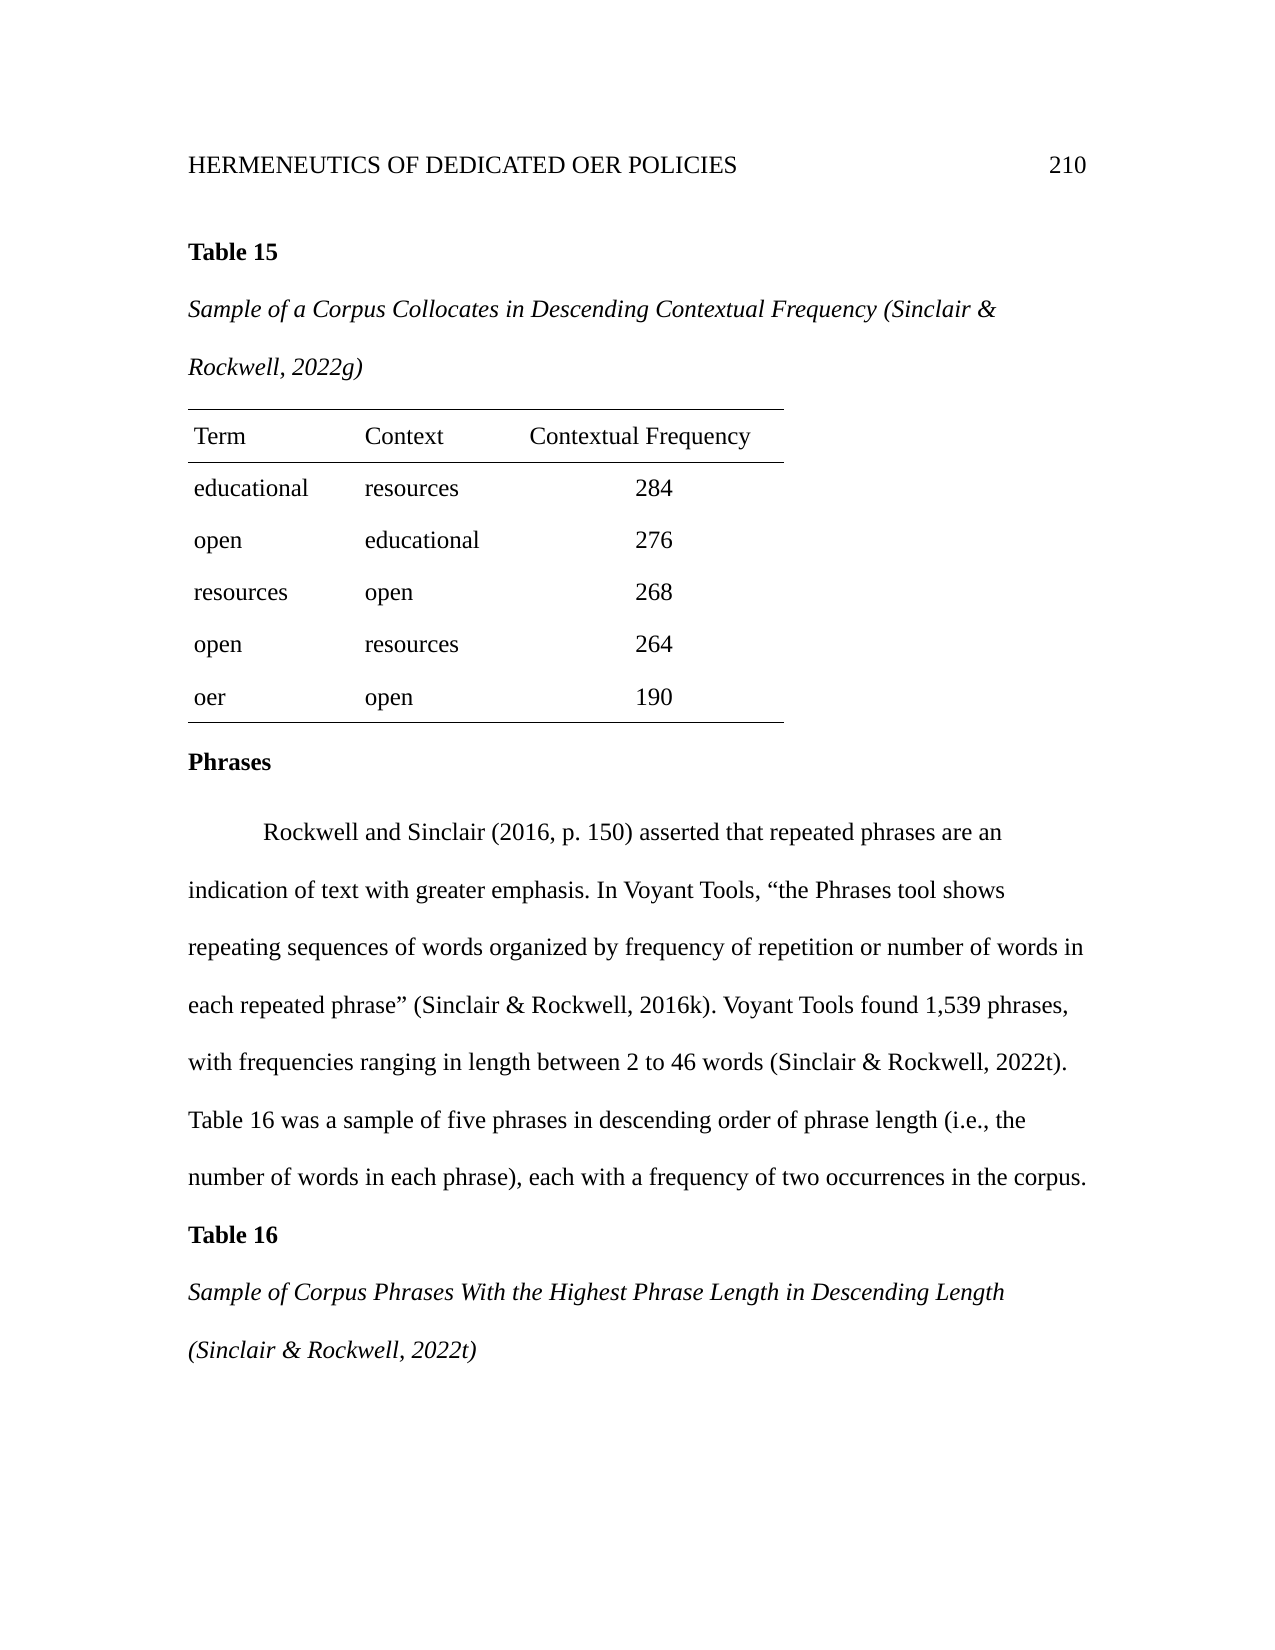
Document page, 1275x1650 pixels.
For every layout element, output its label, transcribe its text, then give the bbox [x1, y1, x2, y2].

table_cell open [188, 618, 359, 670]
table_cell educational [359, 514, 523, 566]
table_cell resources [359, 463, 523, 514]
table_cell oer [188, 670, 359, 722]
table_header Context [359, 410, 523, 462]
table_cell 268 [524, 566, 784, 618]
table_cell open [359, 670, 523, 722]
text Table 16 Sample of Corpus Phrases With the Highest Phrase Length in Descending Length (Sinclair & Rockwell, 2022t) [188, 1220, 1087, 1363]
table_cell resources [359, 618, 523, 670]
table_cell resources [188, 566, 359, 618]
table_cell 190 [524, 670, 784, 722]
table_header Term [188, 410, 359, 462]
table_header Contextual Frequency [524, 410, 784, 462]
table_cell 264 [524, 618, 784, 670]
text Rockwell and Sinclair (2016, p. 150) asserted that repeated phrases are an indication of text with greater emphasis. In Voyant Tools, “the Phrases tool shows repeating sequences of words organized by frequency of repetition or number of words in each repeated phrase” (Sinclair & Rockwell, 2016k). Voyant Tools found 1,539 phrases, with frequencies ranging in length between 2 to 46 words (Sinclair & Rockwell, 2022t). Table 16 was a sample of five phrases in descending order of phrase length (i.e., the number of words in each phrase), each with a frequency of two occurrences in the corpus. [188, 817, 1087, 1191]
table_cell open [188, 514, 359, 566]
table_cell 284 [524, 463, 784, 514]
table_cell 276 [524, 514, 784, 566]
text Table 15 Sample of a Corpus Collocates in Descending Contextual Frequency (Sinclair & Rockwell, 2022g) [188, 237, 1087, 381]
subtitle Phrases [188, 747, 1087, 776]
table_cell educational [188, 463, 359, 514]
table_cell open [359, 566, 523, 618]
